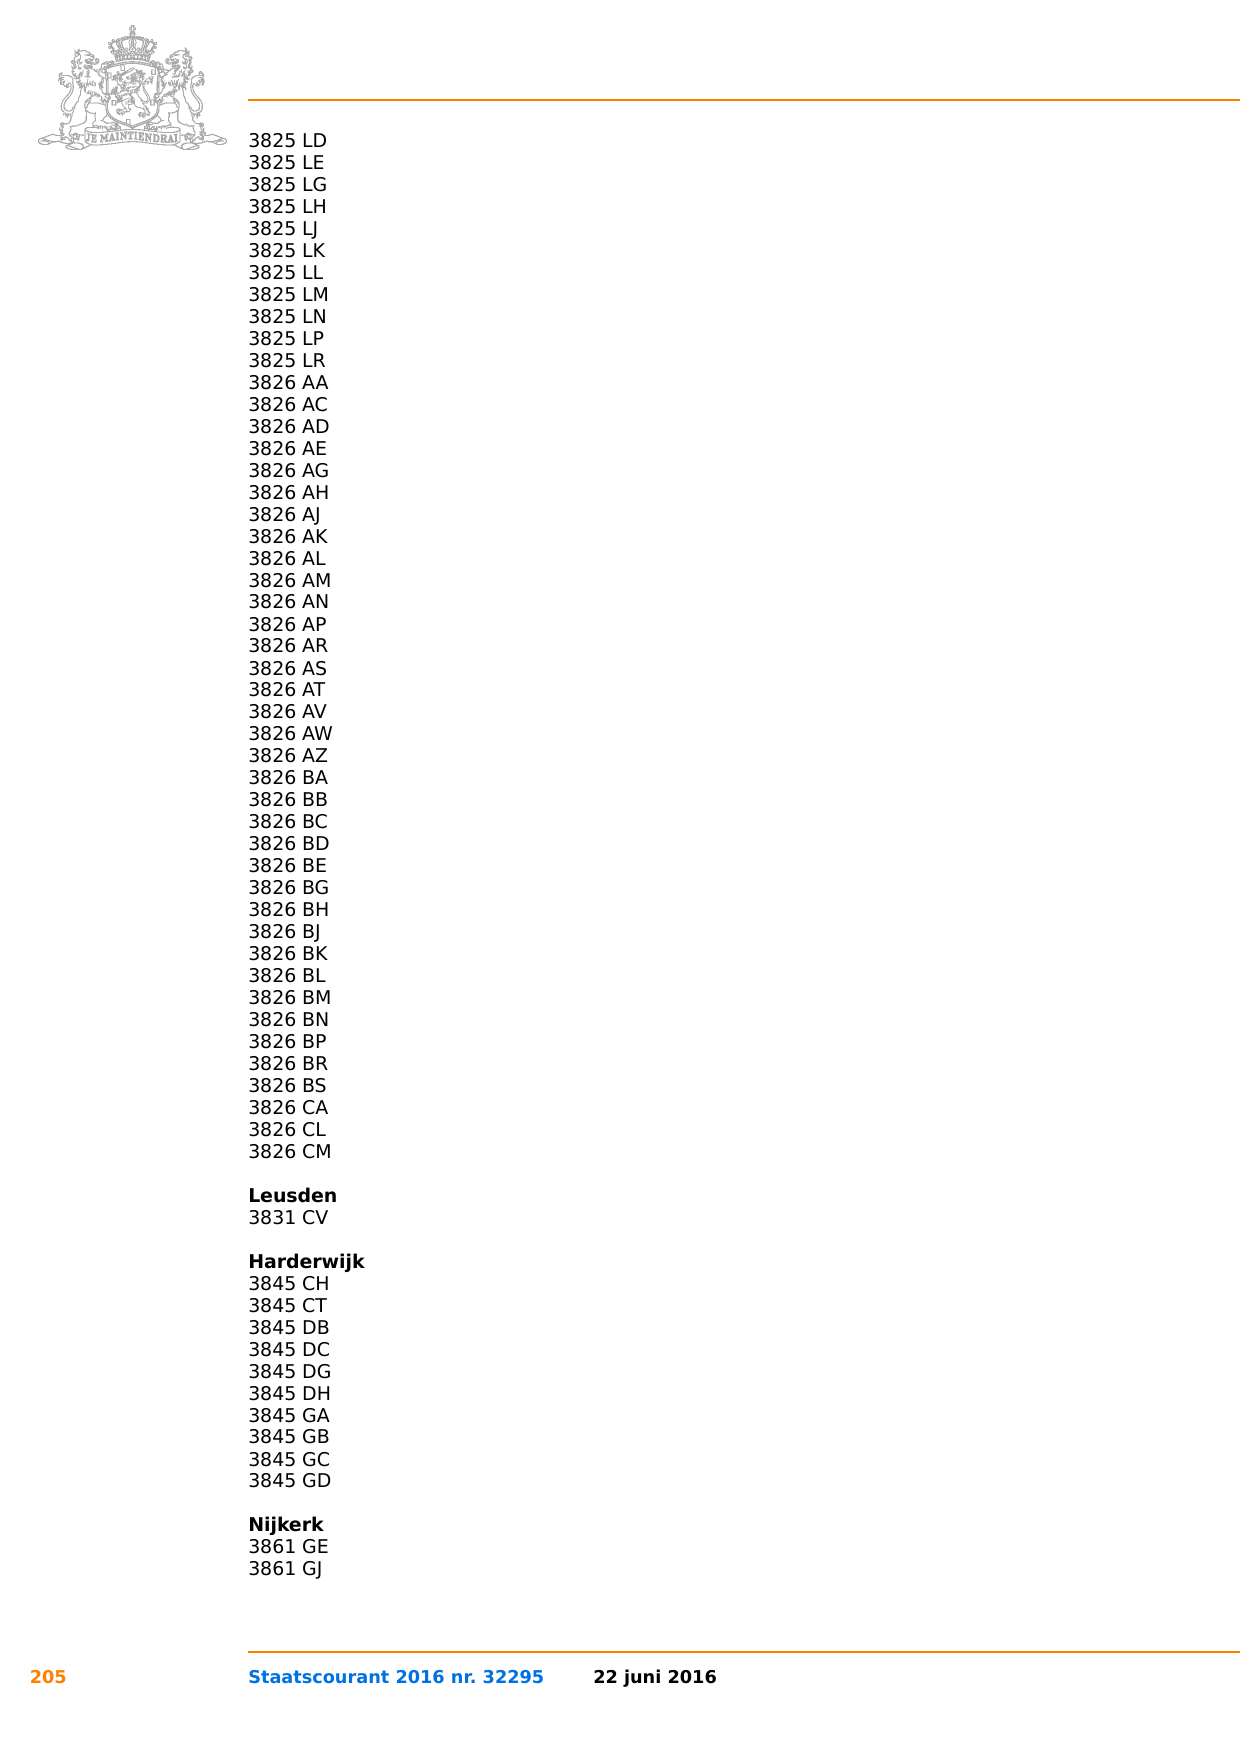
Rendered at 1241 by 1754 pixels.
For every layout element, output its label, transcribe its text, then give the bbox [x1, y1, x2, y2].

text 3826 BM [248, 987, 1163, 1009]
text 3826 AJ [248, 503, 1163, 526]
text 3845 DB [248, 1317, 1163, 1338]
text 3845 DH [248, 1382, 1163, 1404]
text 3826 AG [248, 459, 1163, 482]
text 3825 LJ [248, 218, 1163, 240]
text 3826 BD [248, 833, 1163, 855]
text 3826 AD [248, 416, 1163, 438]
text 3826 AN [248, 591, 1163, 613]
text 3826 AP [248, 613, 1163, 635]
text 3826 CA [248, 1097, 1163, 1119]
text 3845 GA [248, 1404, 1163, 1426]
text 3825 LN [248, 306, 1163, 328]
text 3826 AC [248, 394, 1163, 416]
text 3845 GB [248, 1426, 1163, 1448]
text 3826 BN [248, 1009, 1163, 1031]
text 3825 LP [248, 328, 1163, 350]
text 3825 LL [248, 262, 1163, 284]
text 3825 LE [248, 152, 1163, 174]
text 3826 AH [248, 482, 1163, 503]
text 3826 BE [248, 855, 1163, 877]
text 3826 AR [248, 635, 1163, 657]
text Nijkerk [248, 1514, 1163, 1536]
text 3826 AK [248, 526, 1163, 547]
text 3826 BJ [248, 921, 1163, 943]
picture [38, 25, 227, 150]
text 3826 BP [248, 1031, 1163, 1053]
text 3826 CL [248, 1119, 1163, 1141]
text 3826 AT [248, 679, 1163, 701]
text 3825 LD [248, 130, 1163, 152]
text 3826 AZ [248, 745, 1163, 767]
text 3845 DC [248, 1338, 1163, 1361]
text 3826 BA [248, 767, 1163, 789]
text 3826 BC [248, 811, 1163, 833]
text Leusden [248, 1185, 1163, 1207]
text 3825 LG [248, 174, 1163, 196]
text Harderwijk [248, 1251, 1163, 1273]
text 3845 GC [248, 1448, 1163, 1470]
text 3845 DG [248, 1361, 1163, 1382]
text 3826 CM [248, 1141, 1163, 1163]
text 3826 AE [248, 438, 1163, 459]
text 3826 BS [248, 1075, 1163, 1097]
text 3826 BB [248, 789, 1163, 811]
text 3826 AW [248, 723, 1163, 745]
text 3826 BK [248, 943, 1163, 965]
text 3826 AV [248, 701, 1163, 723]
text 3826 AS [248, 657, 1163, 679]
text 3826 AA [248, 372, 1163, 394]
text 3826 BH [248, 899, 1163, 921]
text 3825 LR [248, 350, 1163, 372]
text 3845 CH [248, 1273, 1163, 1294]
text 3825 LH [248, 196, 1163, 218]
text 3861 GJ [248, 1558, 1163, 1580]
text 3826 AM [248, 569, 1163, 591]
text 3825 LK [248, 240, 1163, 262]
text 3826 BG [248, 877, 1163, 899]
text 3831 CV [248, 1207, 1163, 1229]
text 3826 BL [248, 965, 1163, 987]
text 3845 GD [248, 1470, 1163, 1492]
text 3826 BR [248, 1053, 1163, 1075]
text 3845 CT [248, 1294, 1163, 1317]
text 3826 AL [248, 547, 1163, 569]
text 3861 GE [248, 1536, 1163, 1558]
text 3825 LM [248, 284, 1163, 306]
